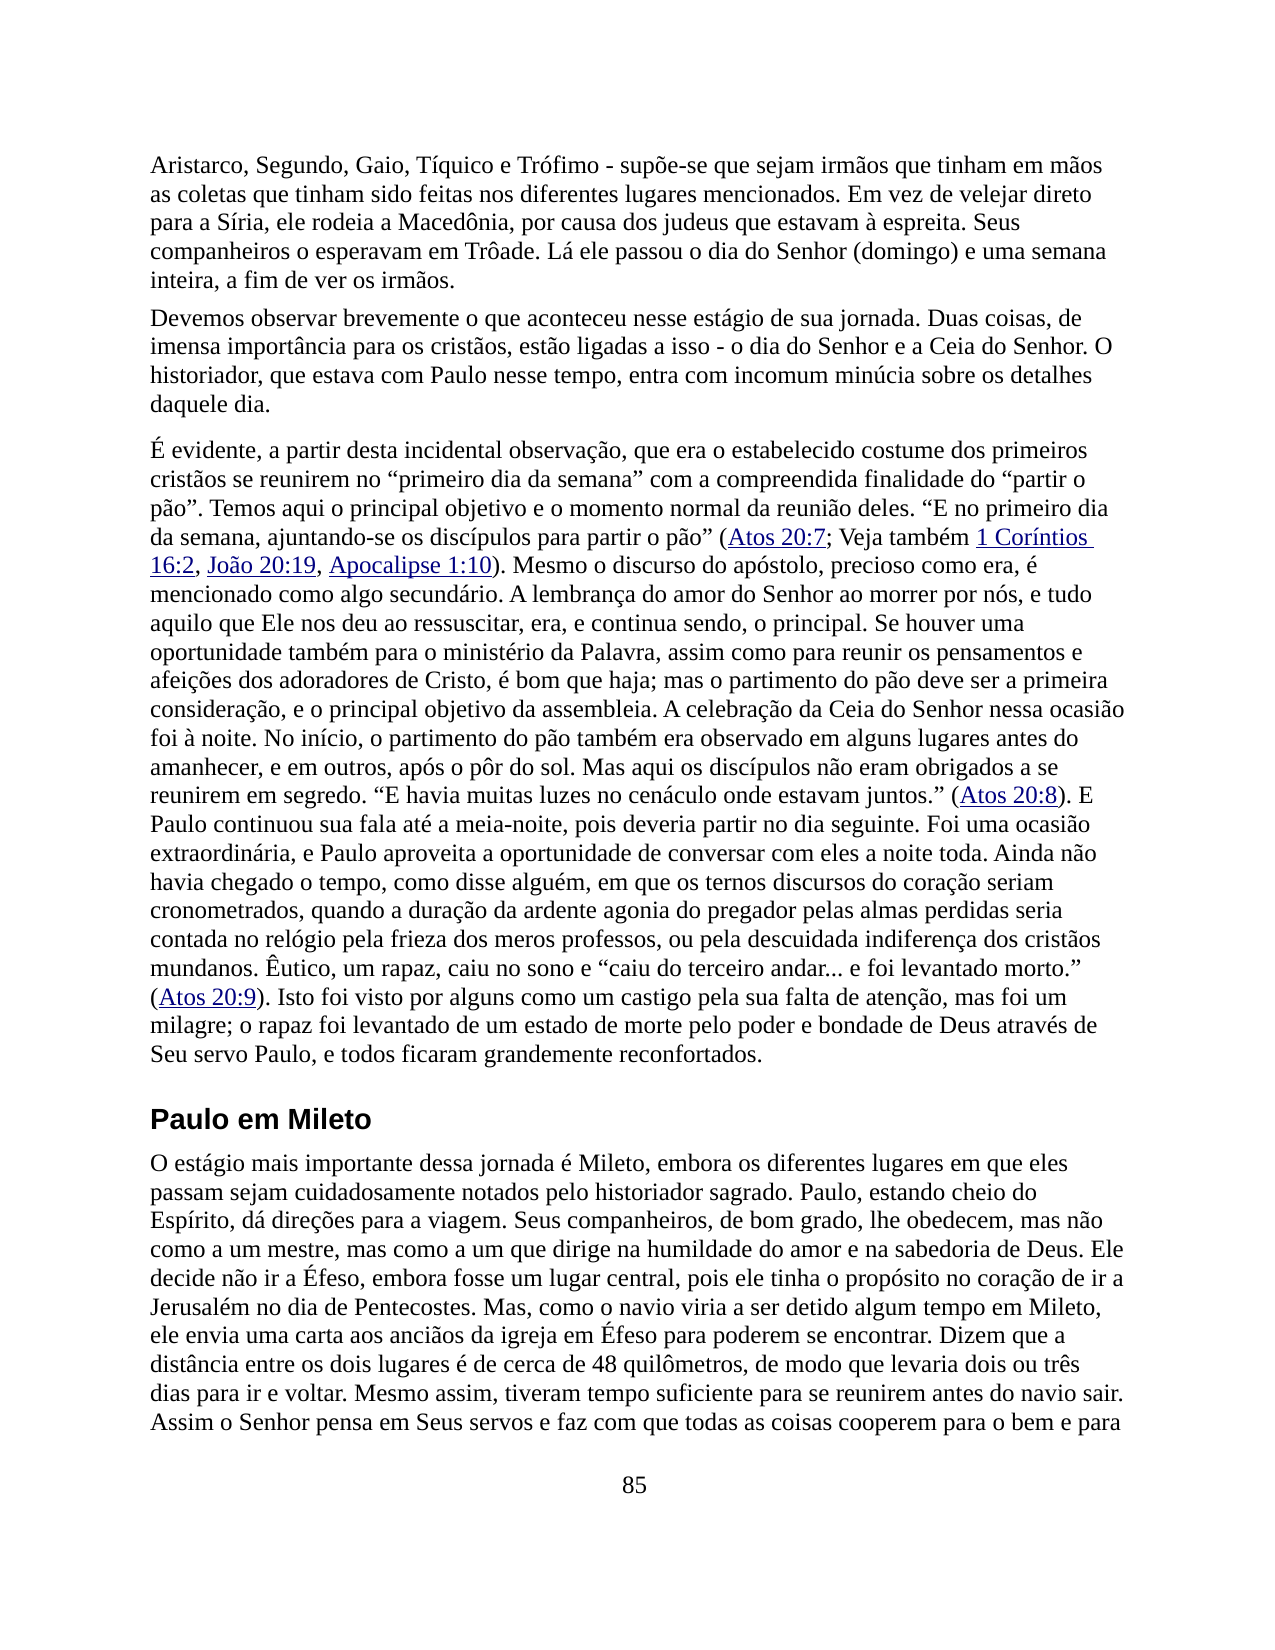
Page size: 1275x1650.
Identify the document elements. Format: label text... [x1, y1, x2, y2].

text Devemos observar brevemente o que aconteceu nesse estágio de sua jornada. Duas coisas, de imensa importância para os cristãos, estão ligadas a isso - o dia do Senhor e a Ceia do Senhor. O historiador, que estava com Paulo nesse tempo, entra com incomum minúcia sobre os detalhes daquele dia. [150, 303, 1125, 418]
subtitle Paulo em Mileto [150, 1102, 1125, 1136]
text O estágio mais importante dessa jornada é Mileto, embora os diferentes lugares em que eles passam sejam cuidadosamente notados pelo historiador sagrado. Paulo, estando cheio do Espírito, dá direções para a viagem. Seus companheiros, de bom grado, lhe obedecem, mas não como a um mestre, mas como a um que dirige na humildade do amor e na sabedoria de Deus. Ele decide não ir a Éfeso, embora fosse um lugar central, pois ele tinha o propósito no coração de ir a Jerusalém no dia de Pentecostes. Mas, como o navio viria a ser detido algum tempo em Mileto, ele envia uma carta aos anciãos da igreja em Éfeso para poderem se encontrar. Dizem que a distância entre os dois lugares é de cerca de 48 quilômetros, de modo que levaria dois ou três dias para ir e voltar. Mesmo assim, tiveram tempo suficiente para se reunirem antes do navio sair. Assim o Senhor pensa em Seus servos e faz com que todas as coisas cooperem para o bem e para [150, 1148, 1125, 1436]
text É evidente, a partir desta incidental observação, que era o estabelecido costume dos primeiros cristãos se reunirem no “primeiro dia da semana” com a compreendida finalidade do “partir o pão”. Temos aqui o principal objetivo e o momento normal da reunião deles. “E no primeiro dia da semana, ajuntando-se os discípulos para partir o pão” (Atos 20:7; Veja também 1 Coríntios 16:2, João 20:19, Apocalipse 1:10). Mesmo o discurso do apóstolo, precioso como era, é mencionado como algo secundário. A lembrança do amor do Senhor ao morrer por nós, e tudo aquilo que Ele nos deu ao ressuscitar, era, e continua sendo, o principal. Se houver uma oportunidade também para o ministério da Palavra, assim como para reunir os pensamentos e afeições dos adoradores de Cristo, é bom que haja; mas o partimento do pão deve ser a primeira consideração, e o principal objetivo da assembleia. A celebração da Ceia do Senhor nessa ocasião foi à noite. No início, o partimento do pão também era observado em alguns lugares antes do amanhecer, e em outros, após o pôr do sol. Mas aqui os discípulos não eram obrigados a se reunirem em segredo. “E havia muitas luzes no cenáculo onde estavam juntos.” (Atos 20:8). E Paulo continuou sua fala até a meia-noite, pois deveria partir no dia seguinte. Foi uma ocasião extraordinária, e Paulo aproveita a oportunidade de conversar com eles a noite toda. Ainda não havia chegado o tempo, como disse alguém, em que os ternos discursos do coração seriam cronometrados, quando a duração da ardente agonia do pregador pelas almas perdidas seria contada no relógio pela frieza dos meros professos, ou pela descuidada indiferença dos cristãos mundanos. Êutico, um rapaz, caiu no sono e “caiu do terceiro andar... e foi levantado morto.” (Atos 20:9). Isto foi visto por alguns como um castigo pela sua falta de atenção, mas foi um milagre; o rapaz foi levantado de um estado de morte pelo poder e bondade de Deus através de Seu servo Paulo, e todos ficaram grandemente reconfortados. [150, 436, 1125, 1068]
text Aristarco, Segundo, Gaio, Tíquico e Trófimo - supõe-se que sejam irmãos que tinham em mãos as coletas que tinham sido feitas nos diferentes lugares mencionados. Em vez de velejar direto para a Síria, ele rodeia a Macedônia, por causa dos judeus que estavam à espreita. Seus companheiros o esperavam em Trôade. Lá ele passou o dia do Senhor (domingo) e uma semana inteira, a fim de ver os irmãos. [150, 150, 1125, 294]
